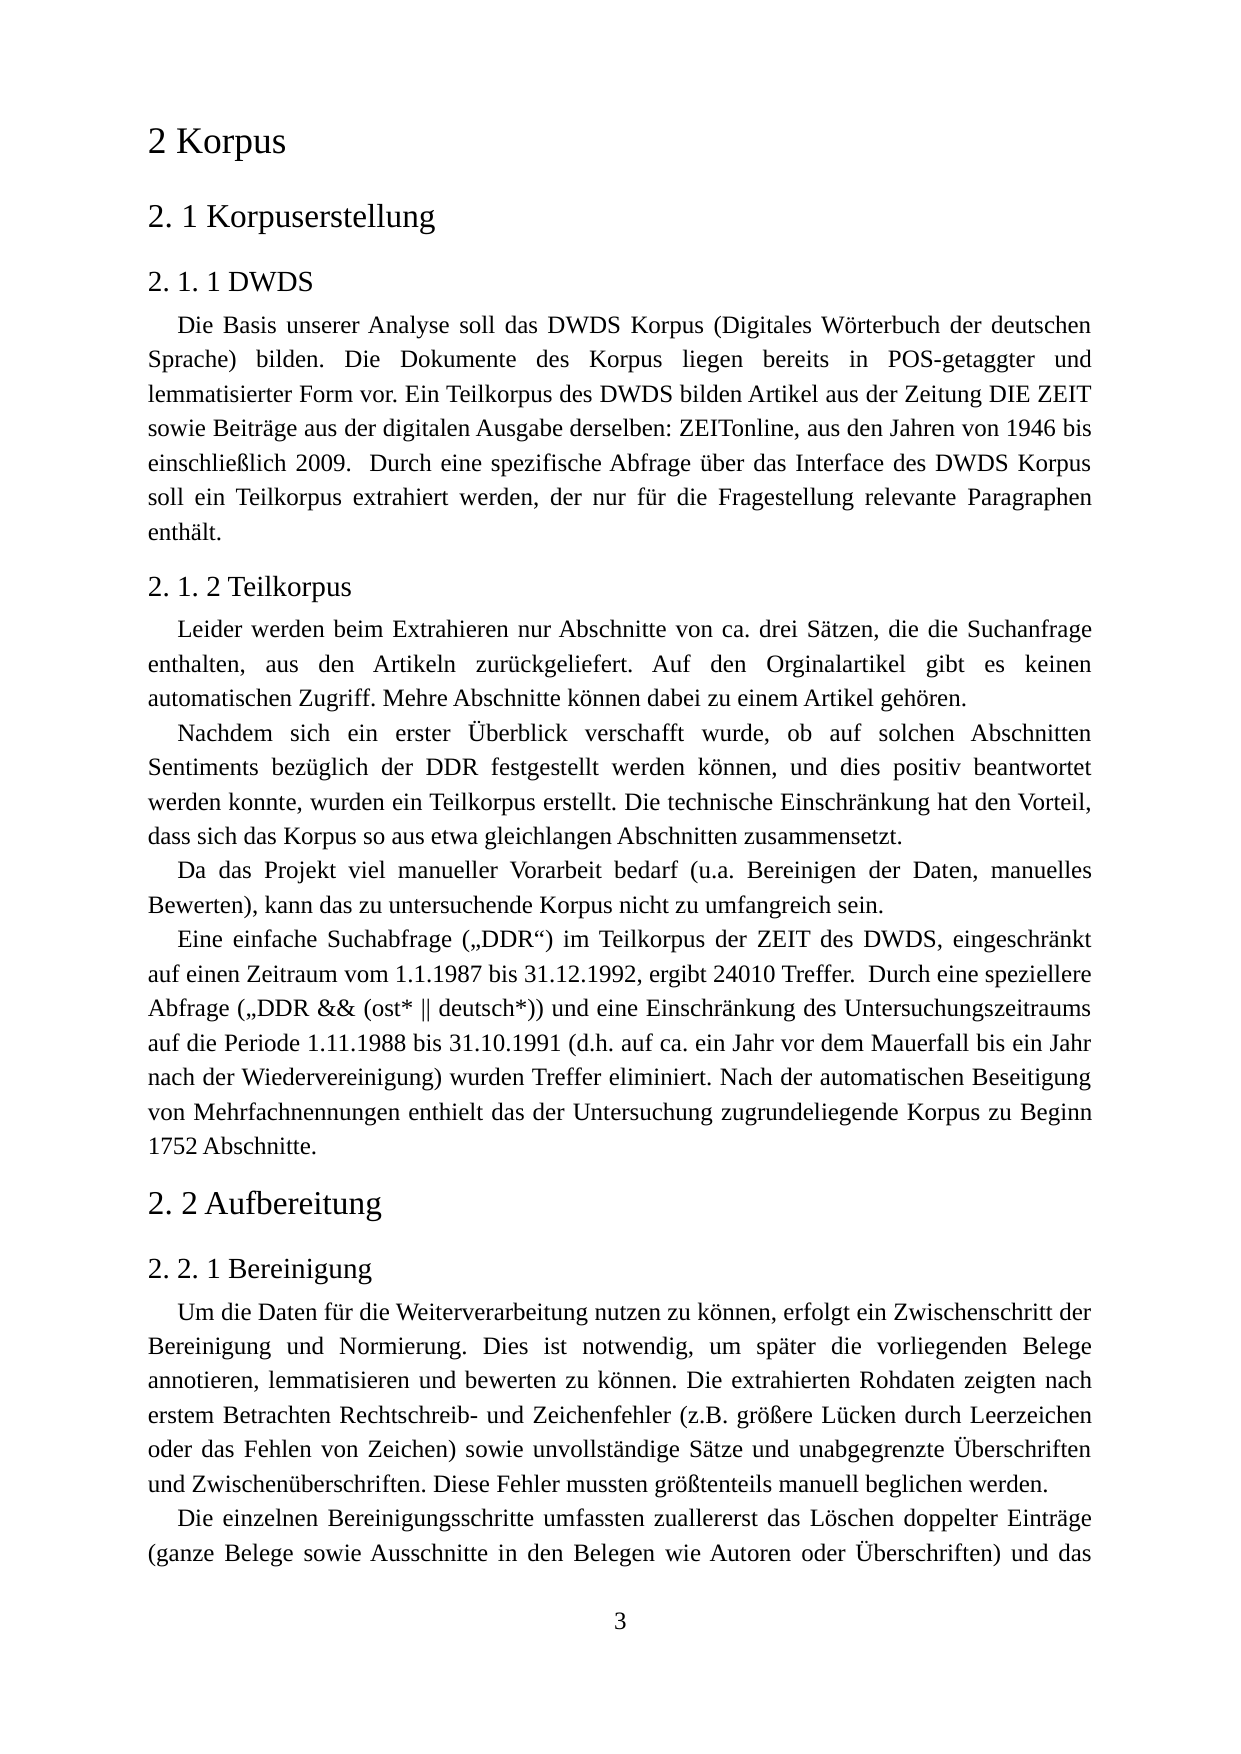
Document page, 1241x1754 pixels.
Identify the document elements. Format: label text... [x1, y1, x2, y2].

text Leider werden beim Extrahieren nur Abschnitte von ca. drei Sätzen, die die Suchanfrage enthalten, aus den Artikeln zurückgeliefert. Auf den Orginalartikel gibt es keinen automatischen Zugriff. Mehre Abschnitte können dabei zu einem Artikel gehören. [148, 614, 1093, 712]
text Die Basis unserer Analyse soll das DWDS Korpus (Digitales Wörterbuch der deutschen Sprache) bilden. Die Dokumente des Korpus liegen bereits in POS-getaggter und lemmatisierter Form vor. Ein Teilkorpus des DWDS bilden Artikel aus der Zeitung DIE ZEIT sowie Beiträge aus der digitalen Ausgabe derselben: ZEITonline, aus den Jahren von 1946 bis einschließlich 2009. Durch eine spezifische Abfrage über das Interface des DWDS Korpus soll ein Teilkorpus extrahiert werden, der nur für die Fragestellung relevante Paragraphen enthält. [148, 310, 1093, 545]
text 2. 1. 2 Teilkorpus [148, 569, 1093, 602]
text Nachdem sich ein erster Überblick verschafft wurde, ob auf solchen Abschnitten Sentiments bezüglich der DDR festgestellt werden können, und dies positiv beantwortet werden konnte, wurden ein Teilkorpus erstellt. Die technische Einschränkung hat den Vorteil, dass sich das Korpus so aus etwa gleichlangen Abschnitten zusammensetzt. [148, 718, 1093, 850]
text 2 Korpus [148, 118, 1093, 161]
text 2. 1. 1 DWDS [148, 264, 1093, 298]
text Die einzelnen Bereinigungsschritte umfassten zuallererst das Löschen doppelter Einträge (ganze Belege sowie Ausschnitte in den Belegen wie Autoren oder Überschriften) und das [148, 1503, 1093, 1567]
text Da das Projekt viel manueller Vorarbeit bedarf (u.a. Bereinigen der Daten, manuelles Bewerten), kann das zu untersuchende Korpus nicht zu umfangreich sein. [148, 856, 1093, 919]
text 2. 1 Korpuserstellung [148, 197, 1093, 235]
text Eine einfache Suchabfrage („DDR“) im Teilkorpus der ZEIT des DWDS, eingeschränkt auf einen Zeitraum vom 1.1.1987 bis 31.12.1992, ergibt 24010 Treffer. Durch eine speziellere Abfrage („DDR && (ost* || deutsch*)) und eine Einschränkung des Untersuchungszeitraums auf die Periode 1.11.1988 bis 31.10.1991 (d.h. auf ca. ein Jahr vor dem Mauerfall bis ein Jahr nach der Wiedervereinigung) wurden Treffer eliminiert. Nach der automatischen Beseitigung von Mehrfachnennungen enthielt das der Untersuchung zugrundeliegende Korpus zu Beginn 1752 Abschnitte. [148, 924, 1093, 1160]
text Um die Daten für die Weiterverarbeitung nutzen zu können, erfolgt ein Zwischenschritt der Bereinigung und Normierung. Dies ist notwendig, um später die vorliegenden Belege annotieren, lemmatisieren und bewerten zu können. Die extrahierten Rohdaten zeigten nach erstem Betrachten Rechtschreib- und Zeichenfehler (z.B. größere Lücken durch Leerzeichen oder das Fehlen von Zeichen) sowie unvollständige Sätze und unabgegrenzte Überschriften und Zwischenüberschriften. Diese Fehler mussten größtenteils manuell beglichen werden. [148, 1297, 1093, 1498]
text 2. 2 Aufbereitung [148, 1183, 1093, 1222]
text 2. 2. 1 Bereinigung [148, 1251, 1093, 1285]
